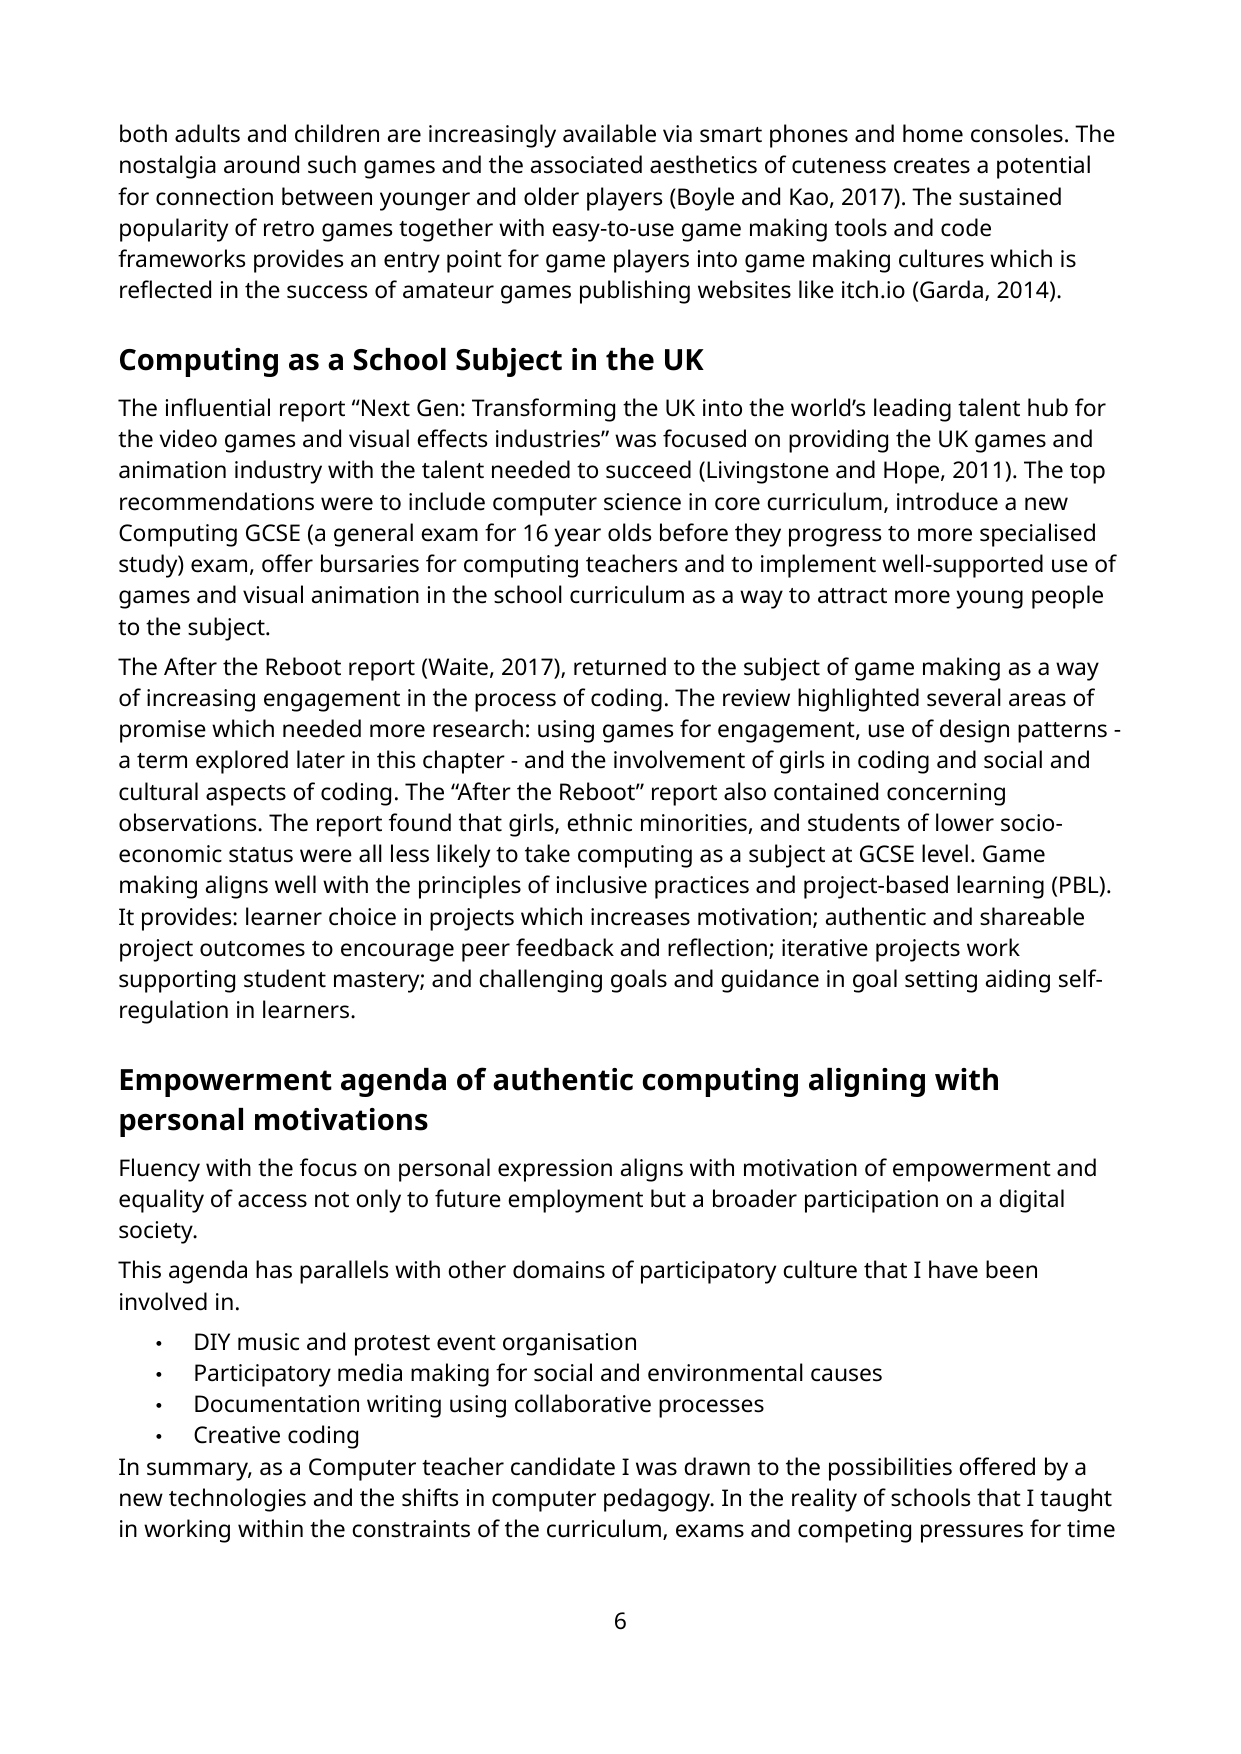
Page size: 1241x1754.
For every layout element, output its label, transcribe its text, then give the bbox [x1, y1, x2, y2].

list Creative coding [156, 1419, 1122, 1451]
text Fluency with the focus on personal expression aligns with motivation of empowerment and equality of access not only to future employment but a broader participation on a digital society. [118, 1152, 1122, 1245]
text The After the Reboot report (Waite, 2017), returned to the subject of game making as a way of increasing engagement in the process of coding. The review highlighted several areas of promise which needed more research: using games for engagement, use of design patterns - a term explored later in this chapter - and the involvement of girls in coding and social and cultural aspects of coding. The “After the Reboot” report also contained concerning observations. The report found that girls, ethnic minorities, and students of lower socio-economic status were all less likely to take computing as a subject at GCSE level. Game making aligns well with the principles of inclusive practices and project-based learning (PBL). It provides: learner choice in projects which increases motivation; authentic and shareable project outcomes to encourage peer feedback and reflection; iterative projects work supporting student mastery; and challenging goals and guidance in goal setting aiding self-regulation in learners. [118, 651, 1122, 1026]
text This agenda has parallels with other domains of participatory culture that I have been involved in. [118, 1254, 1122, 1317]
text The influential report “Next Gen: Transforming the UK into the world’s leading talent hub for the video games and visual effects industries” was focused on providing the UK games and animation industry with the talent needed to succeed (Livingstone and Hope, 2011). The top recommendations were to include computer science in core curriculum, introduce a new Computing GCSE (a general exam for 16 year olds before they progress to more specialised study) exam, offer bursaries for computing teachers and to implement well-supported use of games and visual animation in the school curriculum as a way to attract more young people to the subject. [118, 392, 1122, 642]
text both adults and children are increasingly available via smart phones and home consoles. The nostalgia around such games and the associated aesthetics of cuteness creates a potential for connection between younger and older players (Boyle and Kao, 2017). The sustained popularity of retro games together with easy-to-use game making tools and code frameworks provides an entry point for game players into game making cultures which is reflected in the success of amateur games publishing websites like itch.io (Garda, 2014). [118, 118, 1122, 306]
subtitle Computing as a School Subject in the UK [118, 339, 1122, 379]
subtitle Empowerment agenda of authentic computing aligning with personal motivations [118, 1060, 1122, 1139]
text In summary, as a Computer teacher candidate I was drawn to the possibilities offered by a new technologies and the shifts in computer pedagogy. In the reality of schools that I taught in working within the constraints of the curriculum, exams and competing pressures for time [118, 1451, 1122, 1544]
list DIY music and protest event organisation [156, 1326, 1122, 1357]
list Participatory media making for social and environmental causes [156, 1357, 1122, 1388]
list Documentation writing using collaborative processes [156, 1388, 1122, 1419]
